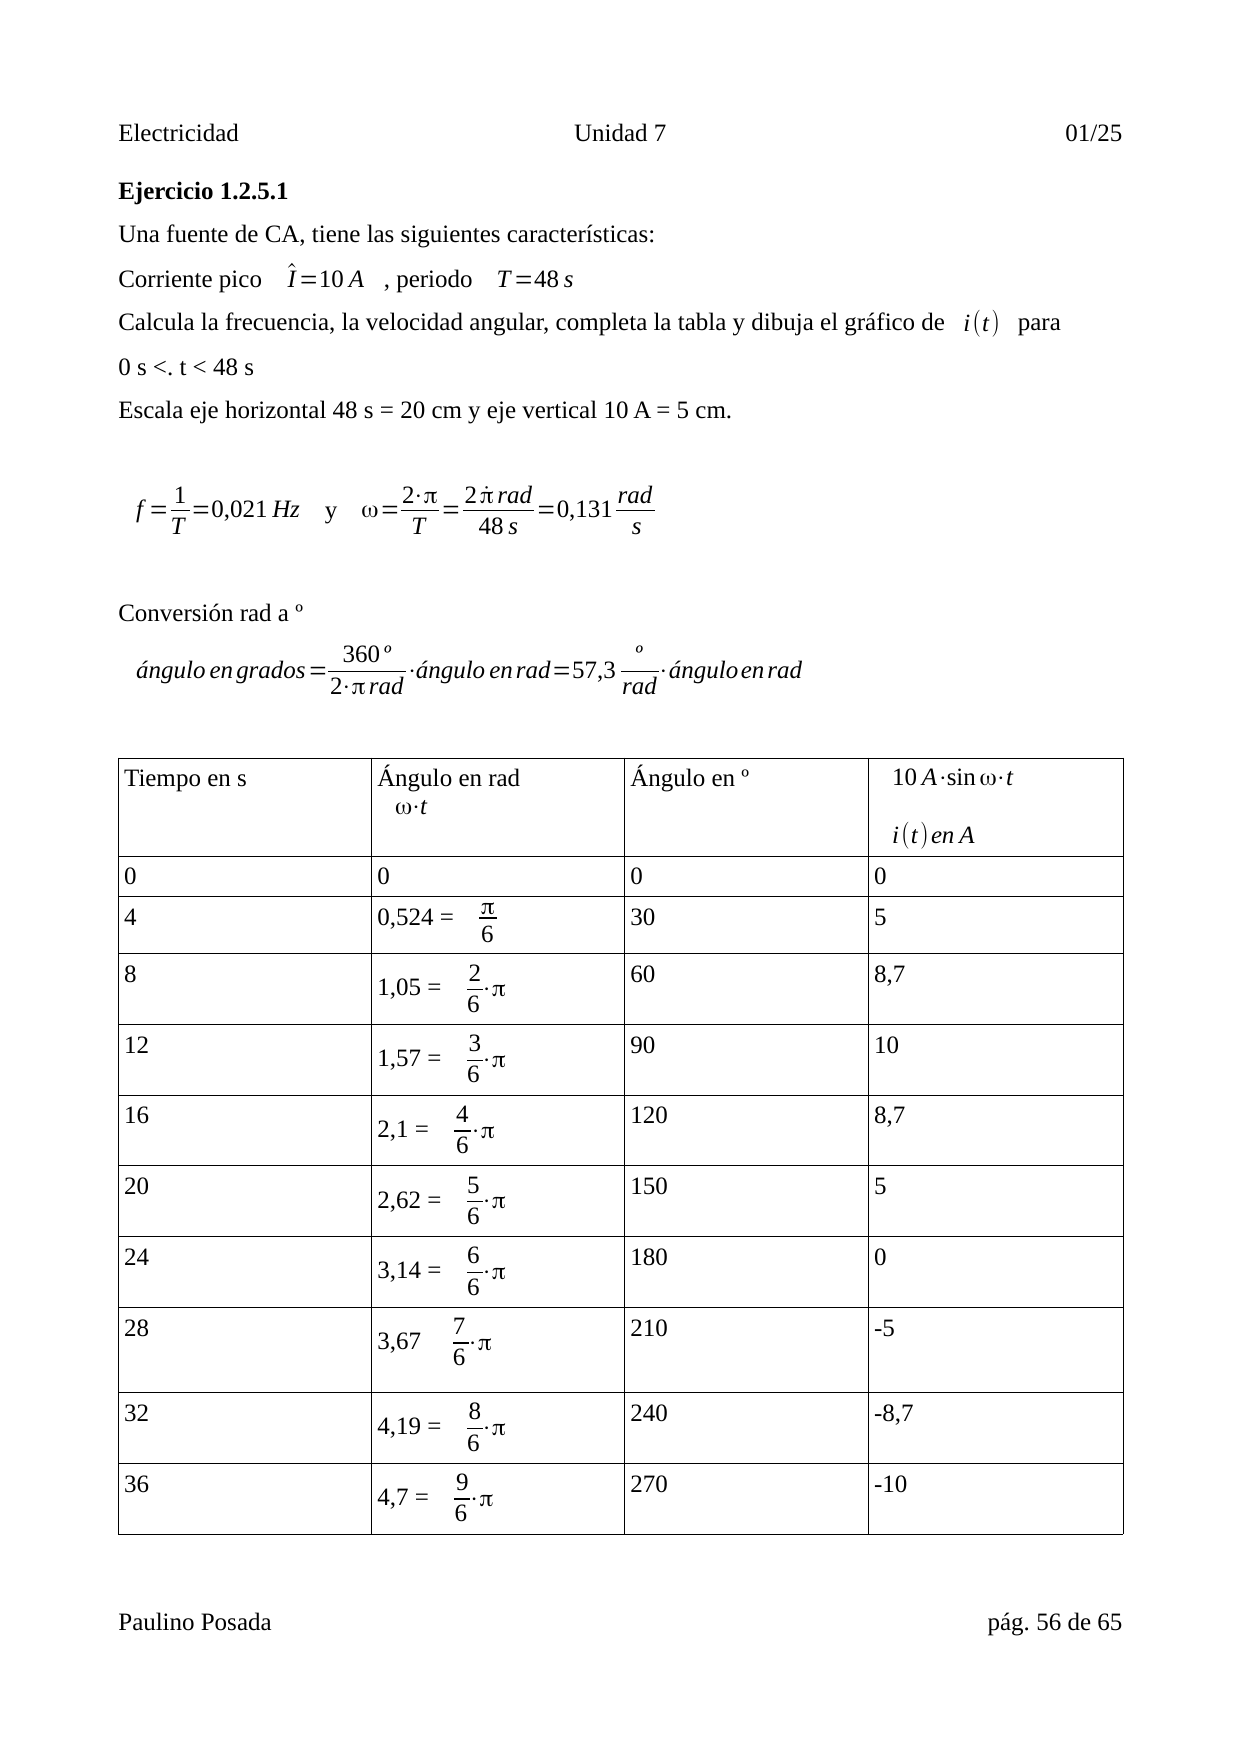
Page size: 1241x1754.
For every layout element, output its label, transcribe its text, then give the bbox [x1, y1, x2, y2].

text y [118, 481, 1122, 540]
table_cell 1,57 = [372, 1025, 624, 1095]
table_header Tiempo en s [119, 759, 371, 856]
table_cell 24 [119, 1237, 371, 1307]
table_cell 8,7 [869, 1096, 1123, 1165]
table_cell 0 [119, 857, 371, 896]
table_cell 3,67 [372, 1308, 624, 1392]
table_cell 28 [119, 1308, 371, 1392]
table_cell -5 [869, 1308, 1123, 1392]
text Escala eje horizontal 48 s = 20 cm y eje vertical 10 A = 5 cm. [118, 395, 1122, 424]
text 0 s <. t < 48 s [118, 352, 1122, 381]
table_cell 12 [119, 1025, 371, 1095]
table_cell 4 [119, 897, 371, 953]
table_cell 240 [625, 1393, 868, 1463]
table_cell 180 [625, 1237, 868, 1307]
table_cell 8 [119, 954, 371, 1024]
table_cell 3,14 = [372, 1237, 624, 1307]
table_cell 32 [119, 1393, 371, 1463]
table_cell 16 [119, 1096, 371, 1165]
table_cell 210 [625, 1308, 868, 1392]
table_cell 120 [625, 1096, 868, 1165]
table_cell -10 [869, 1464, 1123, 1534]
table_cell 0 [625, 857, 868, 896]
text Una fuente de CA, tiene las siguientes características: [118, 219, 1122, 248]
table_cell 2,62 = [372, 1166, 624, 1236]
text Corriente pico , periodo [118, 263, 1122, 293]
table_cell 5 [869, 897, 1123, 953]
table_cell 90 [625, 1025, 868, 1095]
table_cell 150 [625, 1166, 868, 1236]
table_cell 270 [625, 1464, 868, 1534]
table_cell 30 [625, 897, 868, 953]
table_header Ángulo en rad [372, 759, 624, 856]
table_cell 2,1 = [372, 1096, 624, 1165]
table_cell 0 [869, 1237, 1123, 1307]
table_cell -8,7 [869, 1393, 1123, 1463]
table_cell 8,7 [869, 954, 1123, 1024]
text Ejercicio 1.2.5.1 [118, 176, 1122, 205]
table_cell 60 [625, 954, 868, 1024]
table_cell 0,524 = [372, 897, 624, 953]
table_cell 4,19 = [372, 1393, 624, 1463]
table_cell 5 [869, 1166, 1123, 1236]
table_cell 10 [869, 1025, 1123, 1095]
table_cell 20 [119, 1166, 371, 1236]
table_cell 0 [372, 857, 624, 896]
table_cell 4,7 = [372, 1464, 624, 1534]
table_cell 1,05 = [372, 954, 624, 1024]
table_header Ángulo en º [625, 759, 868, 856]
text Calcula la frecuencia, la velocidad angular, completa la tabla y dibuja el gráfico depara [118, 307, 1122, 338]
table_cell 36 [119, 1464, 371, 1534]
table_header [869, 759, 1123, 856]
table_cell 0 [869, 857, 1123, 896]
text Conversión rad a º [118, 598, 1122, 627]
